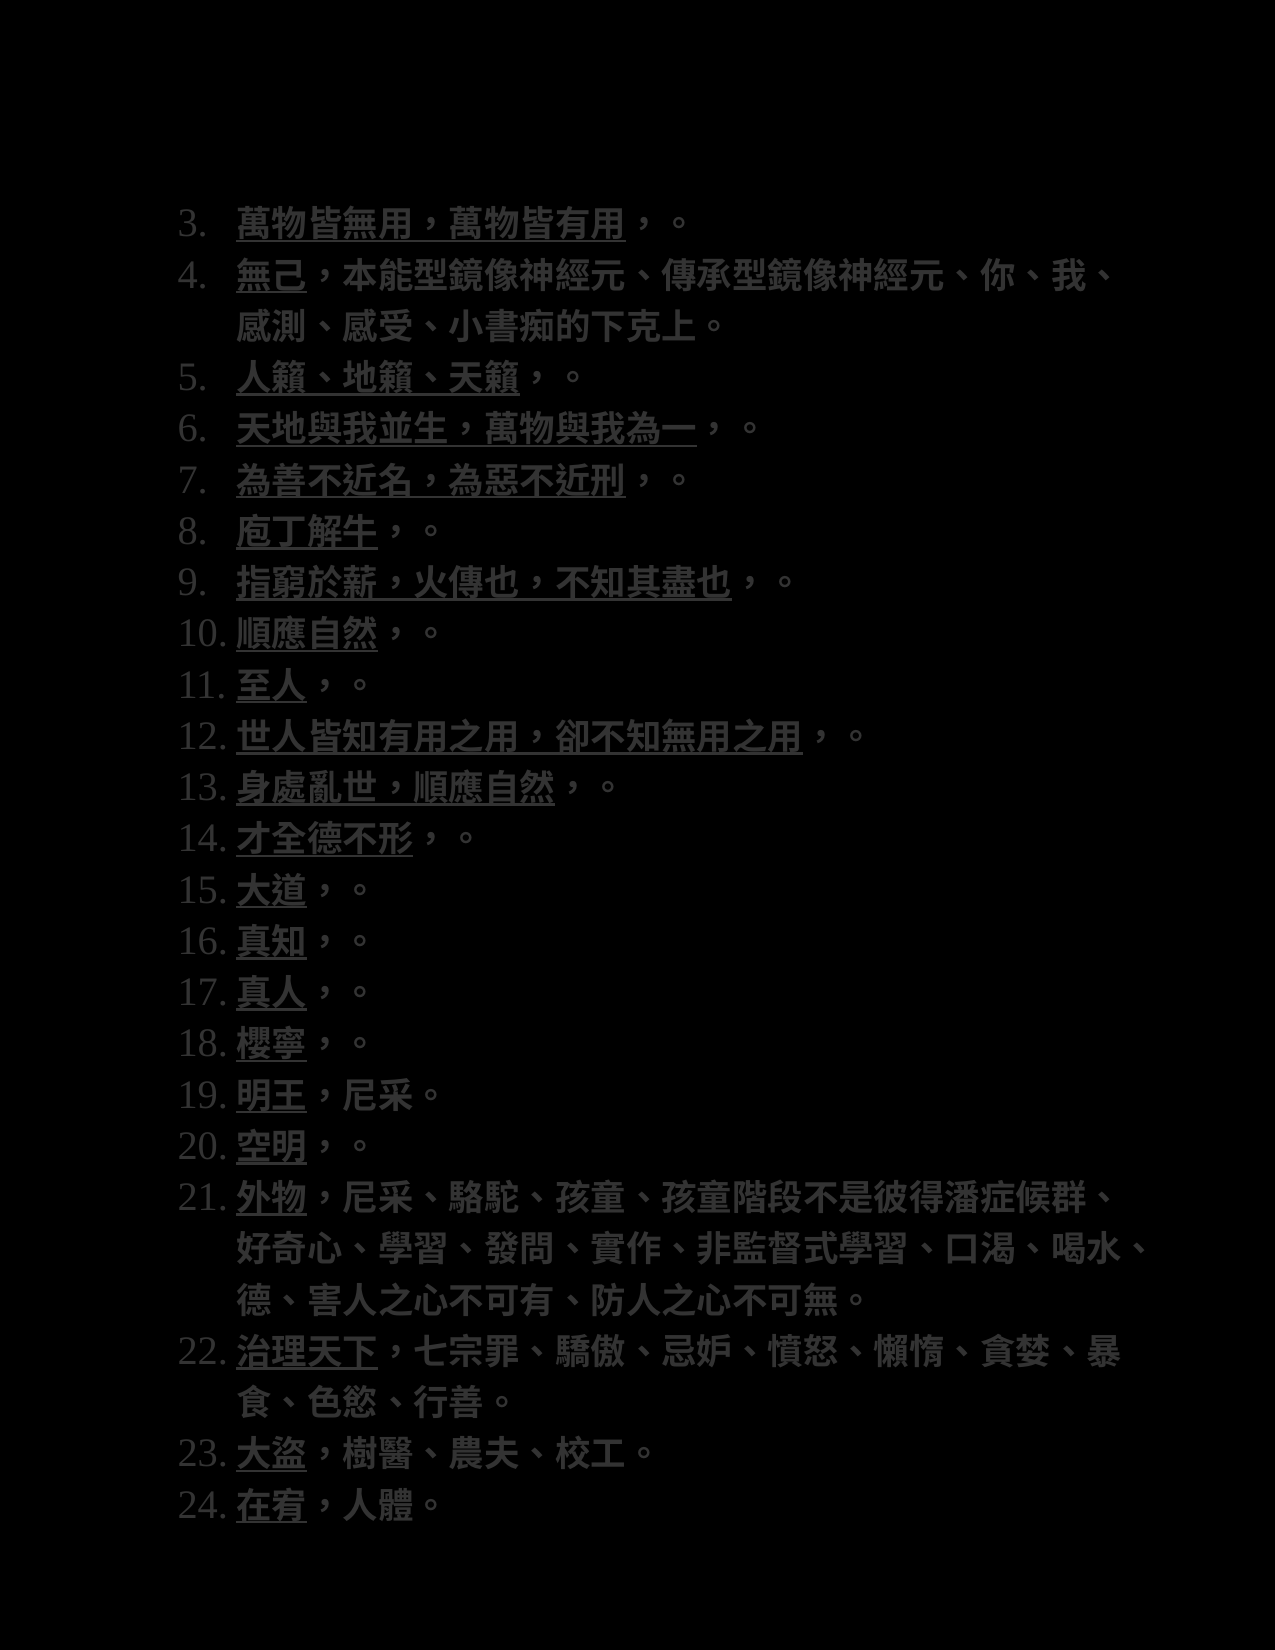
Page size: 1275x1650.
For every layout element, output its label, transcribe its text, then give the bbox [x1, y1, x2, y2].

list 庖丁解牛，。 [177, 503, 1157, 554]
list 明王，尼采。 [177, 1067, 1157, 1118]
list 外物，尼采、駱駝、孩童、孩童階段不是彼得潘症候群、好奇心、學習、發問、實作、非監督式學習、口渴、喝水、德、害人之心不可有、防人之心不可無。 [177, 1169, 1157, 1323]
list 在宥，人體。 [177, 1477, 1157, 1528]
list 櫻寧，。 [177, 1016, 1157, 1067]
list 真知，。 [177, 913, 1157, 964]
list 萬物皆無用，萬物皆有用，。 [177, 196, 1157, 247]
list 才全德不形，。 [177, 811, 1157, 862]
list 為善不近名，為惡不近刑，。 [177, 452, 1157, 503]
list 空明，。 [177, 1118, 1157, 1169]
list 順應自然，。 [177, 606, 1157, 657]
list 無己，本能型鏡像神經元、傳承型鏡像神經元、你、我、感測、感受、小書痴的下克上。 [177, 247, 1157, 349]
list 天地與我並生，萬物與我為一，。 [177, 401, 1157, 452]
list 真人，。 [177, 964, 1157, 1016]
list 至人，。 [177, 657, 1157, 708]
list 大盜，樹醫、農夫、校工。 [177, 1426, 1157, 1477]
list 治理天下，七宗罪、驕傲、忌妒、憤怒、懶惰、貪婪、暴食、色慾、行善。 [177, 1323, 1157, 1426]
list 大道，。 [177, 862, 1157, 913]
list 指窮於薪，火傳也，不知其盡也，。 [177, 554, 1157, 606]
list 人籟、地籟、天籟，。 [177, 349, 1157, 401]
list 世人皆知有用之用，卻不知無用之用，。 [177, 708, 1157, 759]
list 身處亂世，順應自然，。 [177, 759, 1157, 811]
